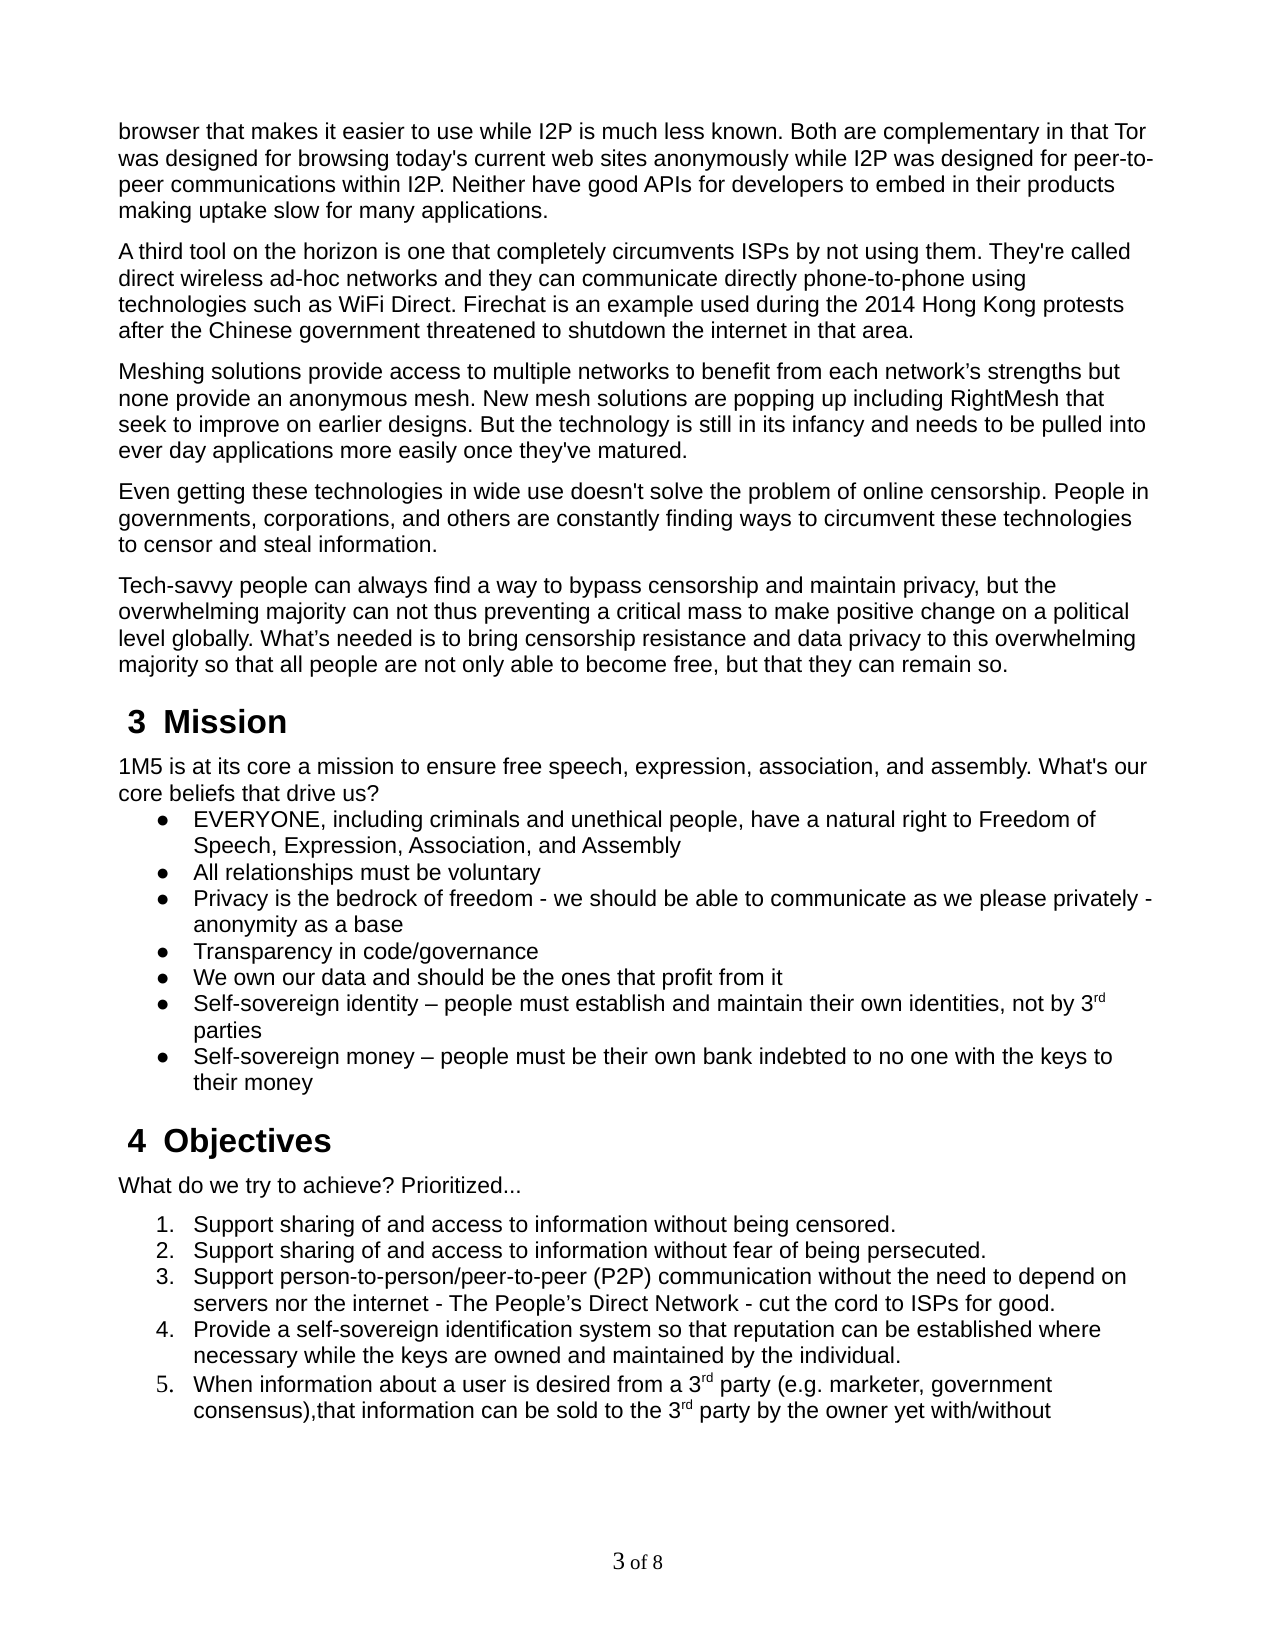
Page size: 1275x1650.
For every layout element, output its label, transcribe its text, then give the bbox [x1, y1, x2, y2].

list Support sharing of and access to information without being censored. [156, 1211, 1157, 1237]
text 1M5 is at its core a mission to ensure free speech, expression, association, and assembly. What's our core beliefs that drive us? [118, 753, 1157, 806]
list Provide a self-sovereign identification system so that reputation can be established where necessary while the keys are owned and maintained by the individual. [156, 1316, 1157, 1369]
list Support person-to-person/peer-to-peer (P2P) communication without the need to depend on servers nor the internet - The People’s Direct Network - cut the cord to ISPs for good. [156, 1263, 1157, 1316]
list We own our data and should be the ones that profit from it [156, 964, 1157, 990]
text Even getting these technologies in wide use doesn't solve the problem of online censorship. People in governments, corporations, and others are constantly finding ways to circumvent these technologies to censor and steal information. [118, 478, 1157, 557]
text Tech-savvy people can always find a way to bypass censorship and maintain privacy, but the overwhelming majority can not thus preventing a critical mass to make positive change on a political level globally. What’s needed is to bring censorship resistance and data privacy to this overwhelming majority so that all people are not only able to become free, but that they can remain so. [118, 572, 1157, 677]
text Meshing solutions provide access to multiple networks to benefit from each network’s strengths but none provide an anonymous mesh. New mesh solutions are popping up including RightMesh that seek to improve on earlier designs. But the technology is still in its infancy and needs to be pulled into ever day applications more easily once they've matured. [118, 358, 1157, 463]
subtitle Objectives [118, 1121, 1157, 1159]
list Transparency in code/governance [156, 938, 1157, 964]
subtitle Mission [118, 702, 1157, 741]
list Self-sovereign identity – people must establish and maintain their own identities, not by 3rd parties [156, 990, 1157, 1043]
text A third tool on the horizon is one that completely circumvents ISPs by not using them. They're called direct wireless ad-hoc networks and they can communicate directly phone-to-phone using technologies such as WiFi Direct. Firechat is an example used during the 2014 Hong Kong protests after the Chinese government threatened to shutdown the internet in that area. [118, 238, 1157, 343]
list Support sharing of and access to information without fear of being persecuted. [156, 1237, 1157, 1263]
list EVERYONE, including criminals and unethical people, have a natural right to Freedom of Speech, Expression, Association, and Assembly [156, 806, 1157, 858]
text browser that makes it easier to use while I2P is much less known. Both are complementary in that Tor was designed for browsing today's current web sites anonymously while I2P was designed for peer-to-peer communications within I2P. Neither have good APIs for developers to embed in their products making uptake slow for many applications. [118, 118, 1157, 223]
list All relationships must be voluntary [156, 858, 1157, 885]
text What do we try to achieve? Prioritized... [118, 1172, 1157, 1198]
list Self-sovereign money – people must be their own bank indebted to no one with the keys to their money [156, 1043, 1157, 1096]
list Privacy is the bedrock of freedom - we should be able to communicate as we please privately - anonymity as a base [156, 885, 1157, 938]
list When information about a user is desired from a 3rd party (e.g. marketer, government consensus),that information can be sold to the 3rd party by the owner yet with/without [156, 1369, 1157, 1424]
